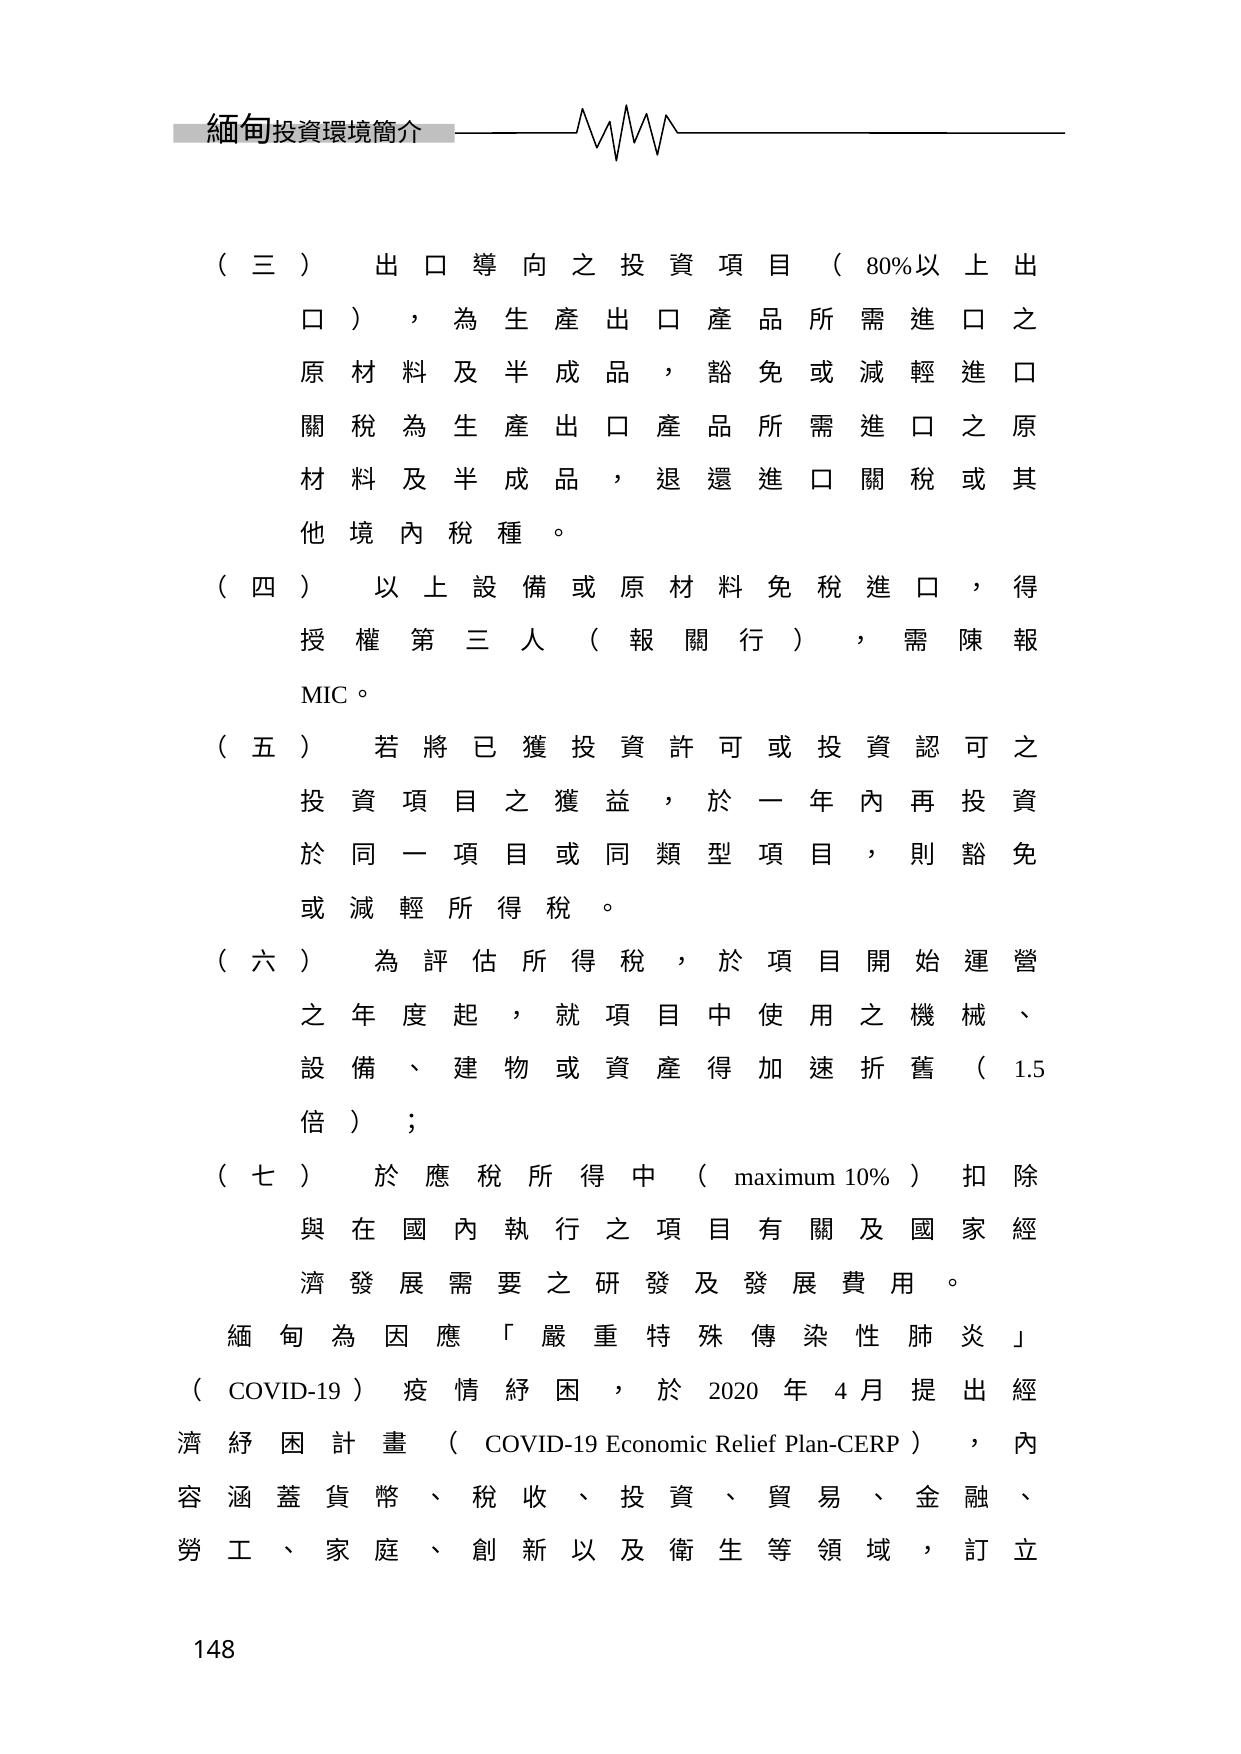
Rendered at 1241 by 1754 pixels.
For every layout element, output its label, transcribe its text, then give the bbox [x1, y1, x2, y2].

text （五） 若將已獲投資許可或投資認可之投資項目之獲益，於一年內再投資於同一項目或同類型項目，則豁免或減輕所得稅。 [202, 719, 1063, 933]
text （六） 為評估所得稅，於項目開始運營之年度起，就項目中使用之機械、設備、建物或資產得加速折舊（1.5倍）； [202, 933, 1063, 1147]
text （四） 以上設備或原材料免稅進口，得授權第三人（報關行），需陳報MIC。 [202, 558, 1063, 719]
text （三） 出口導向之投資項目（80%以上出口），為生產出口產品所需進口之原材料及半成品，豁免或減輕進口關稅為生產出口產品所需進口之原材料及半成品，退還進口關稅或其他境內稅種。 [202, 237, 1063, 558]
text （七） 於應稅所得中（maximum 10%）扣除與在國內執行之項目有關及國家經濟發展需要之研發及發展費用。 [202, 1147, 1063, 1308]
text 緬甸為因應「嚴重特殊傳染性肺炎」（COVID-19）疫情紓困，於2020年4月提出經濟紓困計畫（COVID-19 Economic Relief Plan-CERP），內容涵蓋貨幣、稅收、投資、貿易、金融、勞工、家庭、創新以及衛生等領域，訂立 [178, 1308, 1063, 1576]
